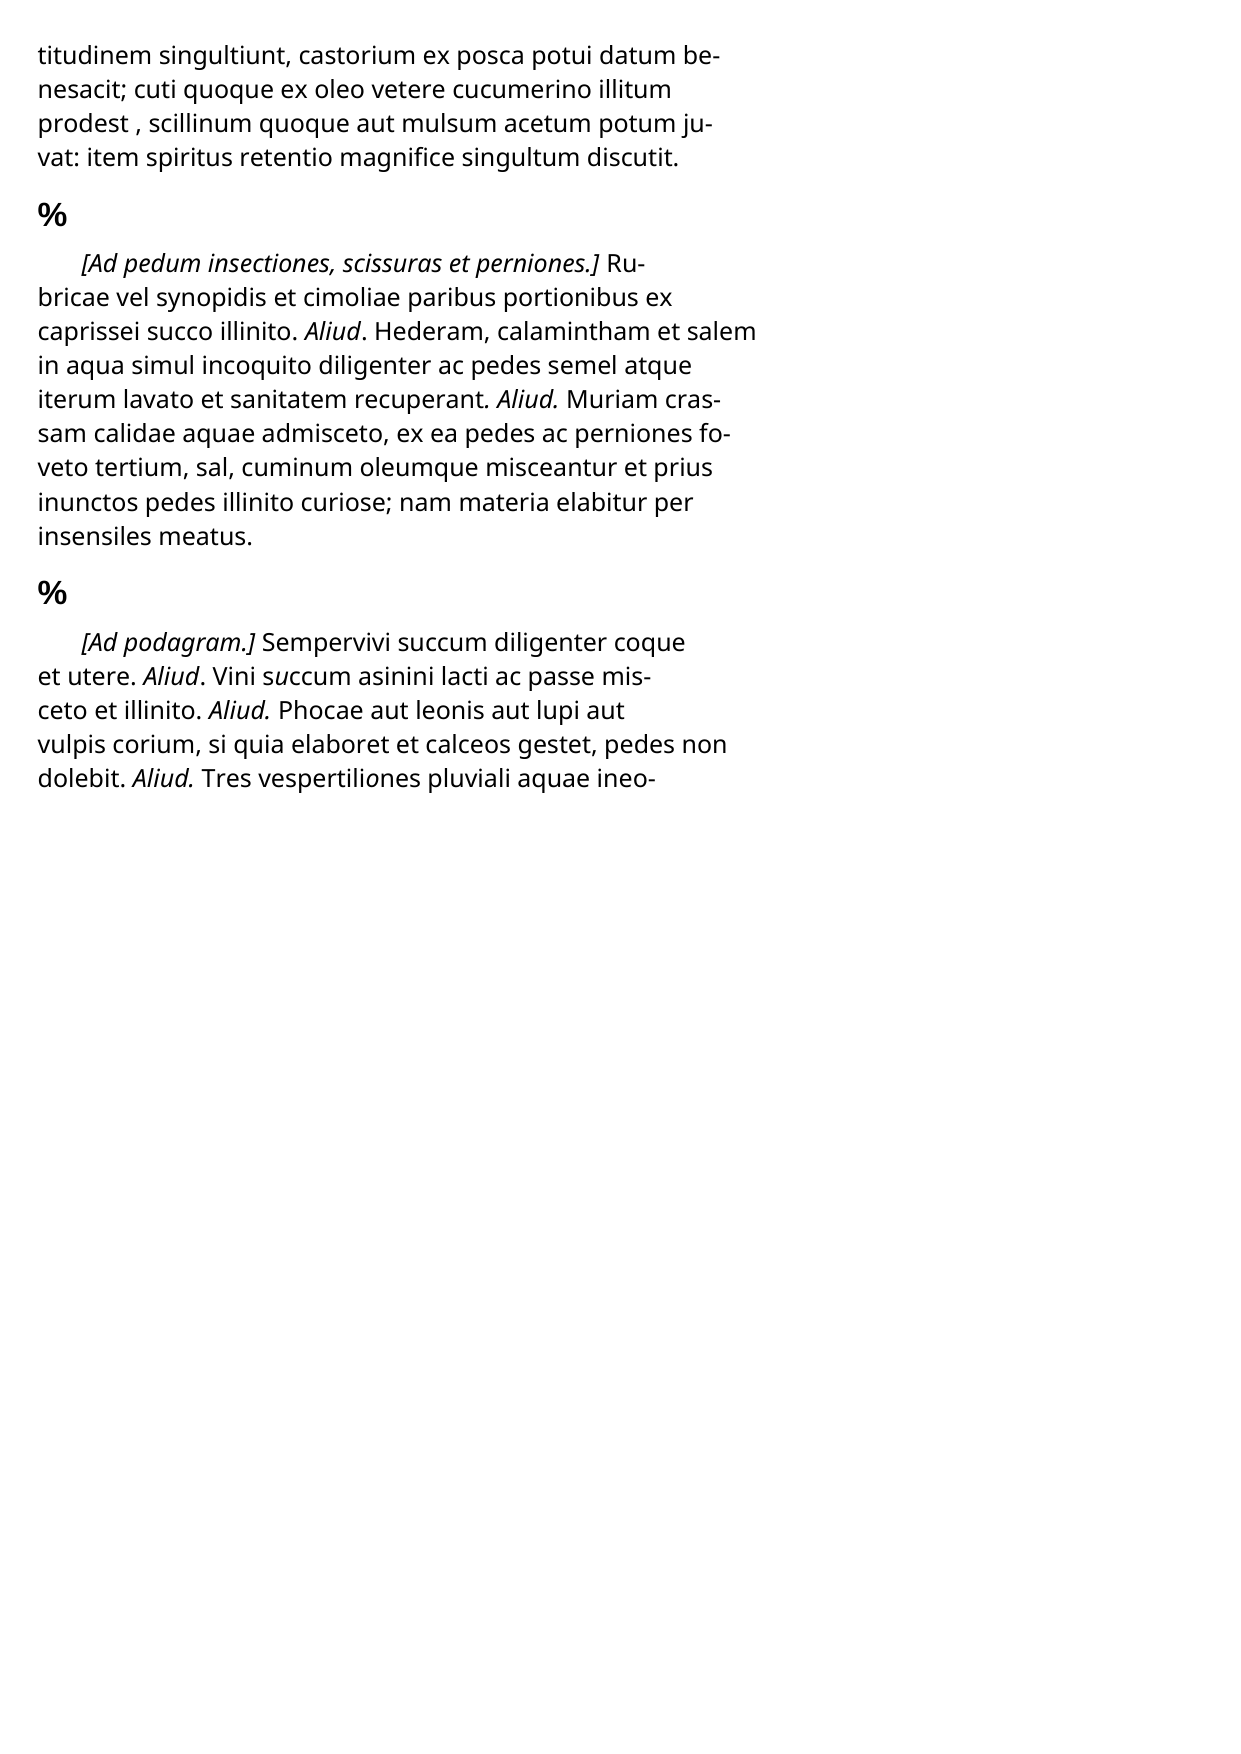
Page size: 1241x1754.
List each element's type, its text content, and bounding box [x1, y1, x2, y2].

text titudinem singultiunt, castorium ex posca potui datum be- nesacit; cuti quoque ex oleo vetere cucumerino illitum prodest , scillinum quoque aut mulsum acetum potum ju- vat: item spiritus retentio magnifice singultum discutit. [37, 37, 1203, 174]
text [Ad pedum insectiones, scissuras et perniones.] Ru- bricae vel synopidis et cimoliae paribus portionibus ex caprissei succo illinito. Aliud. Hederam, calamintham et salem in aqua simul incoquito diligenter ac pedes semel atque iterum lavato et sanitatem recuperant. Aliud. Muriam cras- sam calidae aquae admisceto, ex ea pedes ac perniones fo- veto tertium, sal, cuminum oleumque misceantur et prius inunctos pedes illinito curiose; nam materia elabitur per insensiles meatus. [37, 246, 1203, 552]
subtitle % [37, 194, 1203, 233]
subtitle % [37, 573, 1203, 612]
text [Ad podagram.] Sempervivi succum diligenter coque et utere. Aliud. Vini succum asinini lacti ac passe mis- ceto et illinito. Aliud. Phocae aut leonis aut lupi aut vulpis corium, si quia elaboret et calceos gestet, pedes non dolebit. Aliud. Tres vespertiliones pluviali aquae ineo- [37, 624, 1203, 794]
